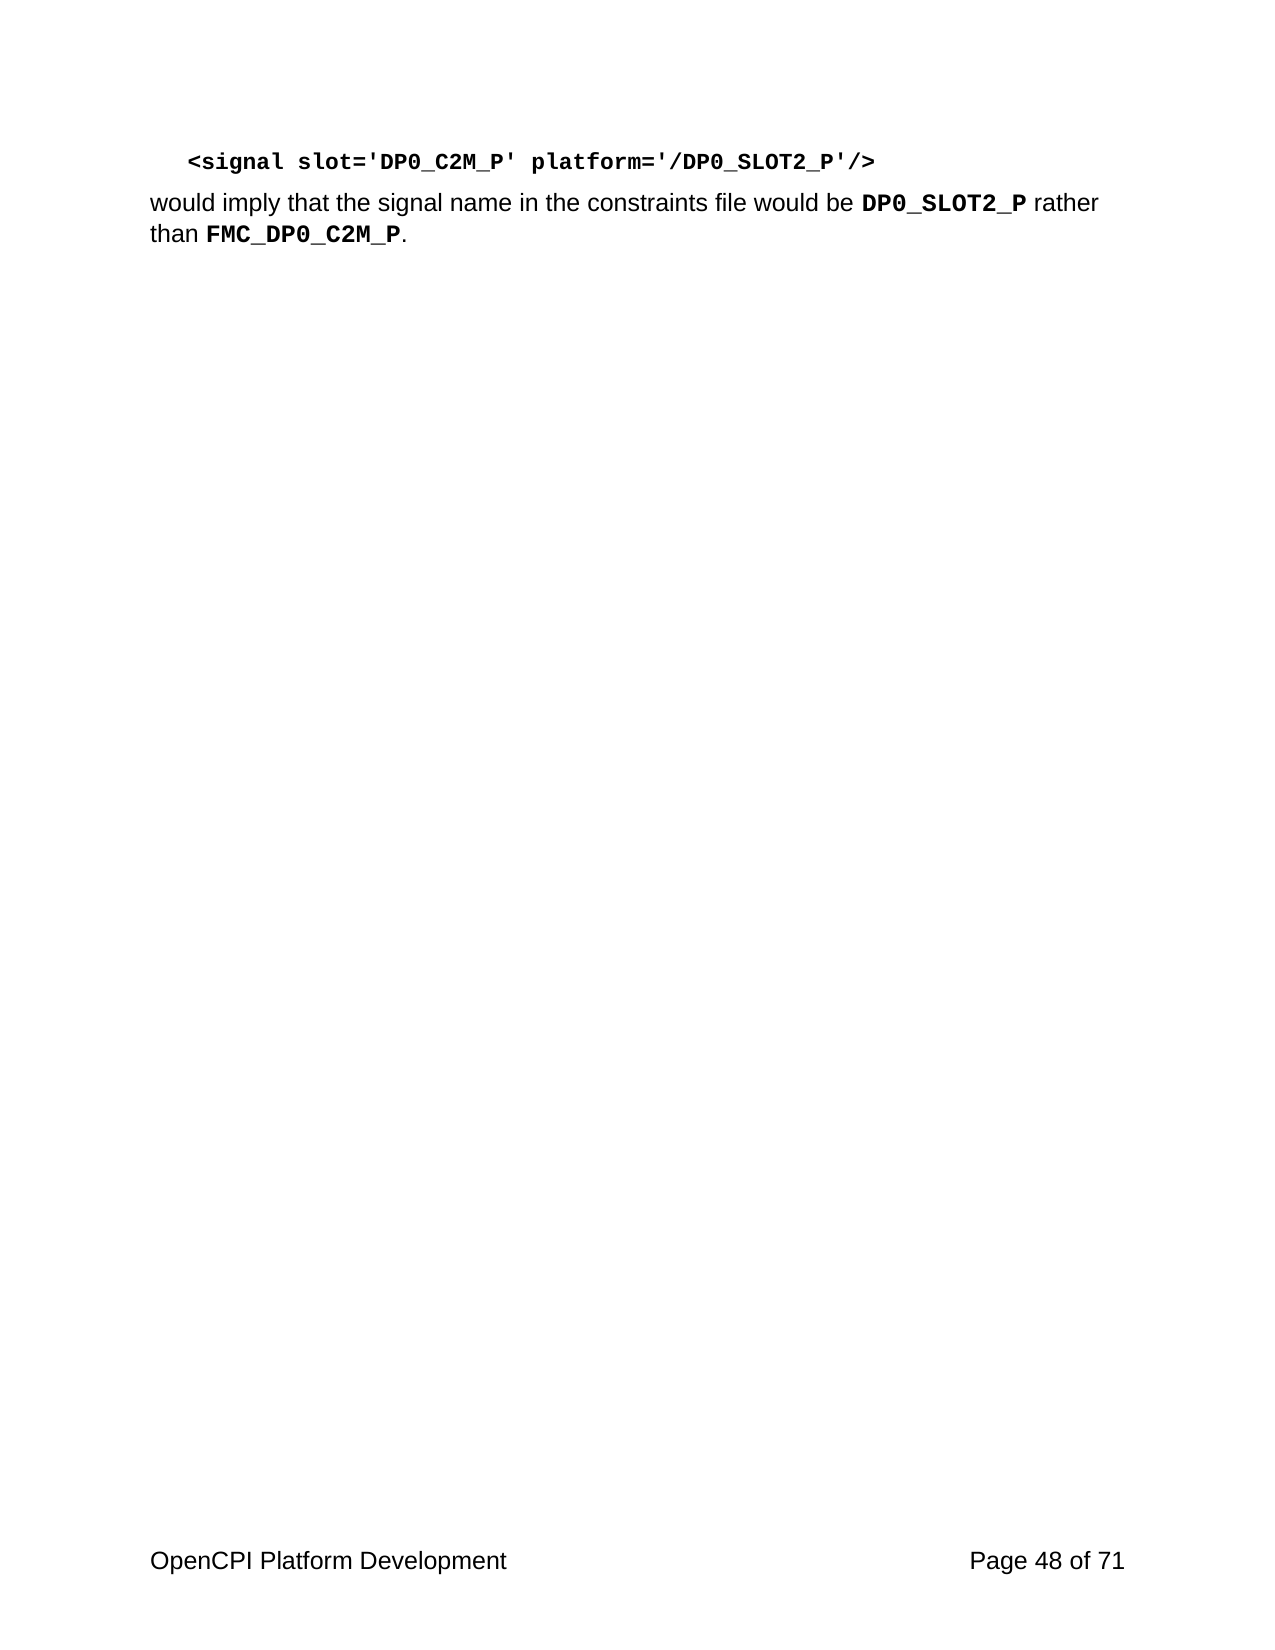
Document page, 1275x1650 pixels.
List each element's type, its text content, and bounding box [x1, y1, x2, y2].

text would imply that the signal name in the constraints file would be DP0_SLOT2_P rather than FMC_DP0_C2M_P. [150, 188, 1125, 250]
text <signal slot='DP0_C2M_P' platform='/DP0_SLOT2_P'/> [187, 150, 1125, 176]
